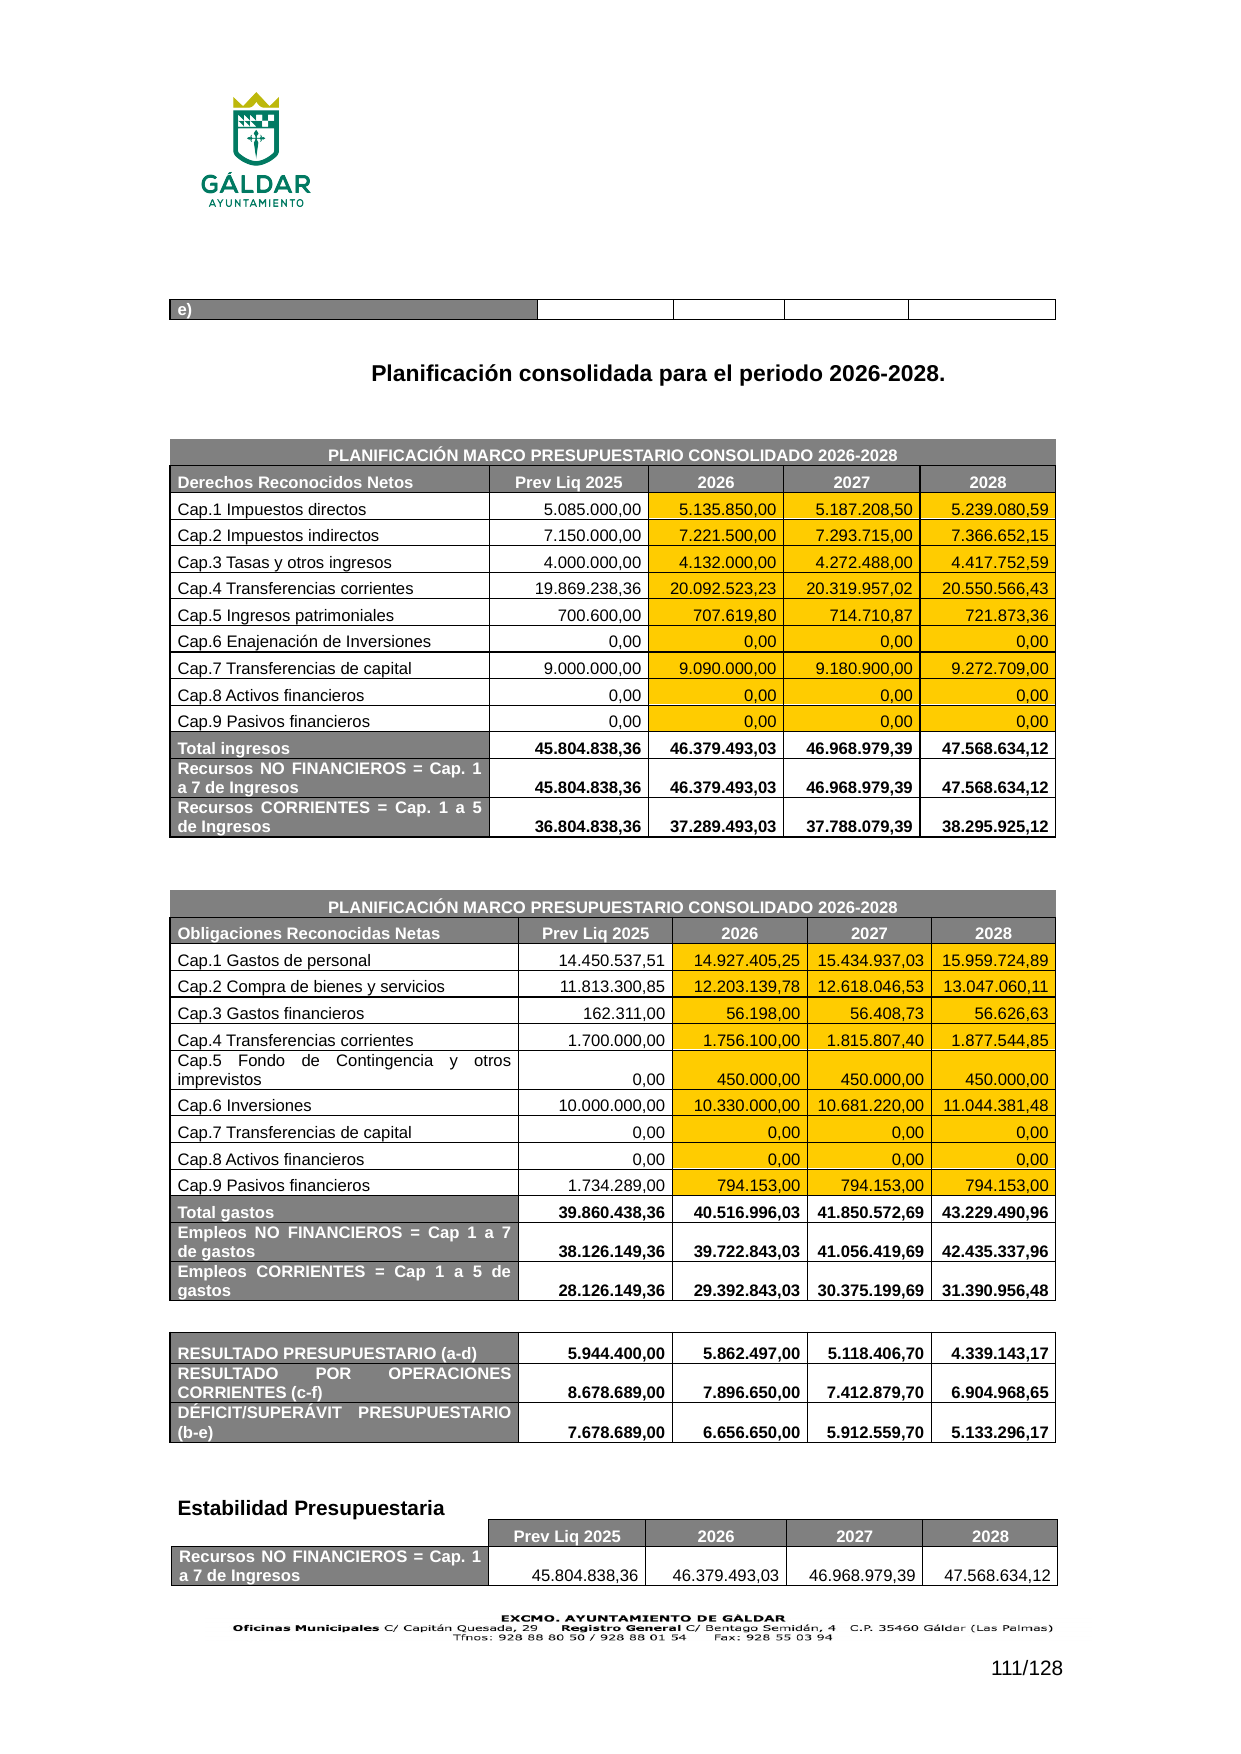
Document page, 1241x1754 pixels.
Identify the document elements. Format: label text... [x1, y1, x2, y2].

table_cell 2028 [921, 466, 1055, 492]
table_cell Cap.2 Impuestos indirectos [171, 520, 489, 545]
table_cell 37.289.493,03 [649, 798, 783, 836]
table_cell 8.678.689,00 [519, 1364, 672, 1402]
table_cell Cap.3 Gastos financieros [171, 998, 518, 1023]
picture [238, 1614, 1059, 1641]
table_cell e) [171, 300, 537, 319]
table_cell 794.153,00 [932, 1170, 1055, 1195]
table_cell 7.150.000,00 [490, 520, 648, 545]
table_cell [931, 1301, 1056, 1332]
table_cell Prev Liq 2025 [490, 466, 648, 492]
table_cell Recursos NO FINANCIEROS = Cap. 1 a 7 de Ingresos [171, 759, 489, 797]
table_header Prev Liq 2025 [489, 1520, 645, 1546]
table_cell 45.804.838,36 [489, 1547, 645, 1585]
table_cell 0,00 [921, 626, 1055, 651]
table_cell 7.412.879,70 [808, 1364, 931, 1402]
table_cell 0,00 [490, 706, 648, 731]
table_cell 36.804.838,36 [490, 798, 648, 836]
table_cell Empleos NO FINANCIEROS = Cap 1 a 7 de gastos [171, 1223, 518, 1261]
table_header 2027 [787, 1520, 922, 1546]
table_cell 5.135.850,00 [649, 493, 783, 518]
table_cell [674, 300, 784, 319]
table_cell 2028 [932, 918, 1055, 943]
table_cell 37.788.079,39 [784, 798, 919, 836]
table_cell Cap.9 Pasivos financieros [171, 706, 489, 731]
table_cell 6.656.650,00 [673, 1403, 807, 1442]
table_cell 10.000.000,00 [519, 1090, 672, 1115]
table_cell 1.734.289,00 [519, 1170, 672, 1195]
table_cell Cap.6 Enajenación de Inversiones [171, 626, 489, 651]
table_cell 45.804.838,36 [490, 732, 648, 758]
table_header 2026 [646, 1520, 786, 1546]
table_cell 0,00 [921, 679, 1055, 704]
table_cell 47.568.634,12 [921, 759, 1055, 797]
table_cell 162.311,00 [519, 998, 672, 1023]
table_cell Empleos CORRIENTES = Cap 1 a 5 de gastos [171, 1262, 518, 1300]
table_cell Cap.2 Compra de bienes y servicios [171, 971, 518, 996]
table_cell 38.295.925,12 [921, 798, 1055, 836]
table_cell 5.862.497,00 [673, 1333, 807, 1363]
table_cell Cap.5 Ingresos patrimoniales [171, 599, 489, 625]
table_cell 5.118.406,70 [808, 1333, 931, 1363]
table_cell 5.133.296,17 [932, 1403, 1055, 1442]
table_header 2028 [923, 1520, 1057, 1546]
table_cell 4.417.752,59 [921, 546, 1055, 572]
table_cell [538, 300, 673, 319]
table_cell 41.850.572,69 [808, 1196, 931, 1222]
table_cell 721.873,36 [921, 599, 1055, 625]
table_cell Cap.1 Gastos de personal [171, 944, 518, 970]
table_cell 46.379.493,03 [649, 732, 783, 758]
table_cell 20.092.523,23 [649, 573, 783, 598]
table_cell 4.339.143,17 [932, 1333, 1055, 1363]
table_cell 15.959.724,89 [932, 944, 1055, 970]
picture [182, 73, 328, 227]
table_cell 56.626,63 [932, 998, 1055, 1023]
table_cell 0,00 [490, 679, 648, 704]
table_cell 39.860.438,36 [519, 1196, 672, 1222]
table_cell 794.153,00 [808, 1170, 931, 1195]
table_cell 56.198,00 [673, 998, 807, 1023]
table_cell Recursos CORRIENTES = Cap. 1 a 5 de Ingresos [171, 798, 489, 836]
table_cell 11.044.381,48 [932, 1090, 1055, 1115]
table_cell DÉFICIT/SUPERÁVIT PRESUPUESTARIO (b-e) [171, 1403, 518, 1442]
table_cell 1.877.544,85 [932, 1024, 1055, 1049]
table_cell 9.180.900,00 [784, 653, 919, 678]
table_cell 2027 [784, 466, 919, 492]
table_cell Cap.8 Activos financieros [171, 1143, 518, 1168]
table_cell 0,00 [932, 1116, 1055, 1142]
table_cell 14.927.405,25 [673, 944, 807, 970]
table_cell 0,00 [519, 1143, 672, 1168]
table_cell Cap.9 Pasivos financieros [171, 1170, 518, 1195]
table_cell 20.550.566,43 [921, 573, 1055, 598]
table_cell 9.272.709,00 [921, 653, 1055, 678]
table_cell 13.047.060,11 [932, 971, 1055, 996]
table_cell Obligaciones Reconocidas Netas [171, 918, 518, 943]
table_cell 46.968.979,39 [784, 759, 919, 797]
table_cell Total ingresos [171, 732, 489, 758]
table_cell 12.203.139,78 [673, 971, 807, 996]
table_cell 0,00 [649, 679, 783, 704]
table_cell 0,00 [673, 1116, 807, 1142]
table_cell 47.568.634,12 [923, 1547, 1057, 1585]
table_cell 0,00 [808, 1143, 931, 1168]
table_cell 0,00 [784, 706, 919, 731]
table_cell 4.132.000,00 [649, 546, 783, 572]
table_cell 7.293.715,00 [784, 520, 919, 545]
table_cell 5.187.208,50 [784, 493, 919, 518]
table_cell 1.700.000,00 [519, 1024, 672, 1049]
table_cell 15.434.937,03 [808, 944, 931, 970]
table_cell 10.330.000,00 [673, 1090, 807, 1115]
table_cell Total gastos [171, 1196, 518, 1222]
table_cell 0,00 [649, 706, 783, 731]
table_cell 707.619,80 [649, 599, 783, 625]
table_cell 0,00 [808, 1116, 931, 1142]
table_cell 7.896.650,00 [673, 1364, 807, 1402]
table_cell 6.904.968,65 [932, 1364, 1055, 1402]
table_header [172, 1519, 488, 1546]
table_cell Cap.4 Transferencias corrientes [171, 573, 489, 598]
table_cell 38.126.149,36 [519, 1223, 672, 1261]
table_cell [672, 1301, 807, 1332]
table_cell 1.756.100,00 [673, 1024, 807, 1049]
table_cell 5.912.559,70 [808, 1403, 931, 1442]
table_cell 46.968.979,39 [784, 732, 919, 758]
table_cell 0,00 [649, 626, 783, 651]
table_header PLANIFICACIÓN MARCO PRESUPUESTARIO CONSOLIDADO 2026-2028 [170, 890, 1056, 917]
table_cell [170, 1301, 519, 1332]
table_cell Derechos Reconocidos Netos [171, 466, 489, 492]
table_cell 4.272.488,00 [784, 546, 919, 572]
table_cell 46.968.979,39 [787, 1547, 922, 1585]
table_cell 794.153,00 [673, 1170, 807, 1195]
table_cell 9.090.000,00 [649, 653, 783, 678]
table_cell 43.229.490,96 [932, 1196, 1055, 1222]
table_cell Cap.3 Tasas y otros ingresos [171, 546, 489, 572]
table_cell 7.221.500,00 [649, 520, 783, 545]
table_cell 5.944.400,00 [519, 1333, 672, 1363]
table_cell 0,00 [932, 1143, 1055, 1168]
table_cell 20.319.957,02 [784, 573, 919, 598]
table_cell 0,00 [921, 706, 1055, 731]
table_cell Cap.1 Impuestos directos [171, 493, 489, 518]
table_cell 450.000,00 [808, 1051, 931, 1089]
table_cell 11.813.300,85 [519, 971, 672, 996]
table_cell 2026 [649, 466, 783, 492]
table_cell 46.379.493,03 [646, 1547, 786, 1585]
table_cell 30.375.199,69 [808, 1262, 931, 1300]
table_cell 7.366.652,15 [921, 520, 1055, 545]
table_header PLANIFICACIÓN MARCO PRESUPUESTARIO CONSOLIDADO 2026-2028 [170, 439, 1056, 465]
table_cell 700.600,00 [490, 599, 648, 625]
table_cell 45.804.838,36 [490, 759, 648, 797]
table_cell Cap.4 Transferencias corrientes [171, 1024, 518, 1049]
table_cell 14.450.537,51 [519, 944, 672, 970]
table_cell 714.710,87 [784, 599, 919, 625]
table_cell 5.085.000,00 [490, 493, 648, 518]
table_cell Cap.7 Transferencias de capital [171, 653, 489, 678]
table_cell [519, 1301, 672, 1332]
text Estabilidad Presupuestaria [177, 1495, 1063, 1519]
table_cell 42.435.337,96 [932, 1223, 1055, 1261]
table_cell 10.681.220,00 [808, 1090, 931, 1115]
table_cell 2027 [808, 918, 931, 943]
table_cell RESULTADO PRESUPUESTARIO (a-d) [171, 1333, 518, 1363]
table_cell Cap.7 Transferencias de capital [171, 1116, 518, 1142]
table_cell Cap.5 Fondo de Contingencia y otros imprevistos [171, 1051, 518, 1089]
table_cell 5.239.080,59 [921, 493, 1055, 518]
table_cell 0,00 [673, 1143, 807, 1168]
table_cell 7.678.689,00 [519, 1403, 672, 1442]
table_cell Cap.6 Inversiones [171, 1090, 518, 1115]
table_cell 1.815.807,40 [808, 1024, 931, 1049]
table_cell 450.000,00 [673, 1051, 807, 1089]
table_cell 450.000,00 [932, 1051, 1055, 1089]
table_cell 0,00 [784, 626, 919, 651]
table_cell Recursos NO FINANCIEROS = Cap. 1 a 7 de Ingresos [172, 1547, 488, 1585]
table_cell 0,00 [519, 1051, 672, 1089]
table_cell 0,00 [519, 1116, 672, 1142]
table_cell Prev Liq 2025 [519, 918, 672, 943]
table_cell 41.056.419,69 [808, 1223, 931, 1261]
table_cell Cap.8 Activos financieros [171, 679, 489, 704]
table_cell 0,00 [784, 679, 919, 704]
text Planificación consolidada para el periodo 2026-2028. [371, 360, 1062, 386]
table_cell 46.379.493,03 [649, 759, 783, 797]
table_cell RESULTADO POR OPERACIONES CORRIENTES (c-f) [171, 1364, 518, 1402]
table_cell 40.516.996,03 [673, 1196, 807, 1222]
table_cell 31.390.956,48 [932, 1262, 1055, 1300]
table_cell 12.618.046,53 [808, 971, 931, 996]
table_cell 4.000.000,00 [490, 546, 648, 572]
table_cell 39.722.843,03 [673, 1223, 807, 1261]
table_cell 29.392.843,03 [673, 1262, 807, 1300]
table_cell 19.869.238,36 [490, 573, 648, 598]
table_cell [785, 300, 908, 319]
table_cell 28.126.149,36 [519, 1262, 672, 1300]
table_cell 2026 [673, 918, 807, 943]
table_cell 0,00 [490, 626, 648, 651]
table_cell 56.408,73 [808, 998, 931, 1023]
table_cell [909, 300, 1055, 319]
table_cell 9.000.000,00 [490, 653, 648, 678]
table_cell [808, 1301, 931, 1332]
table_cell 47.568.634,12 [921, 732, 1055, 758]
